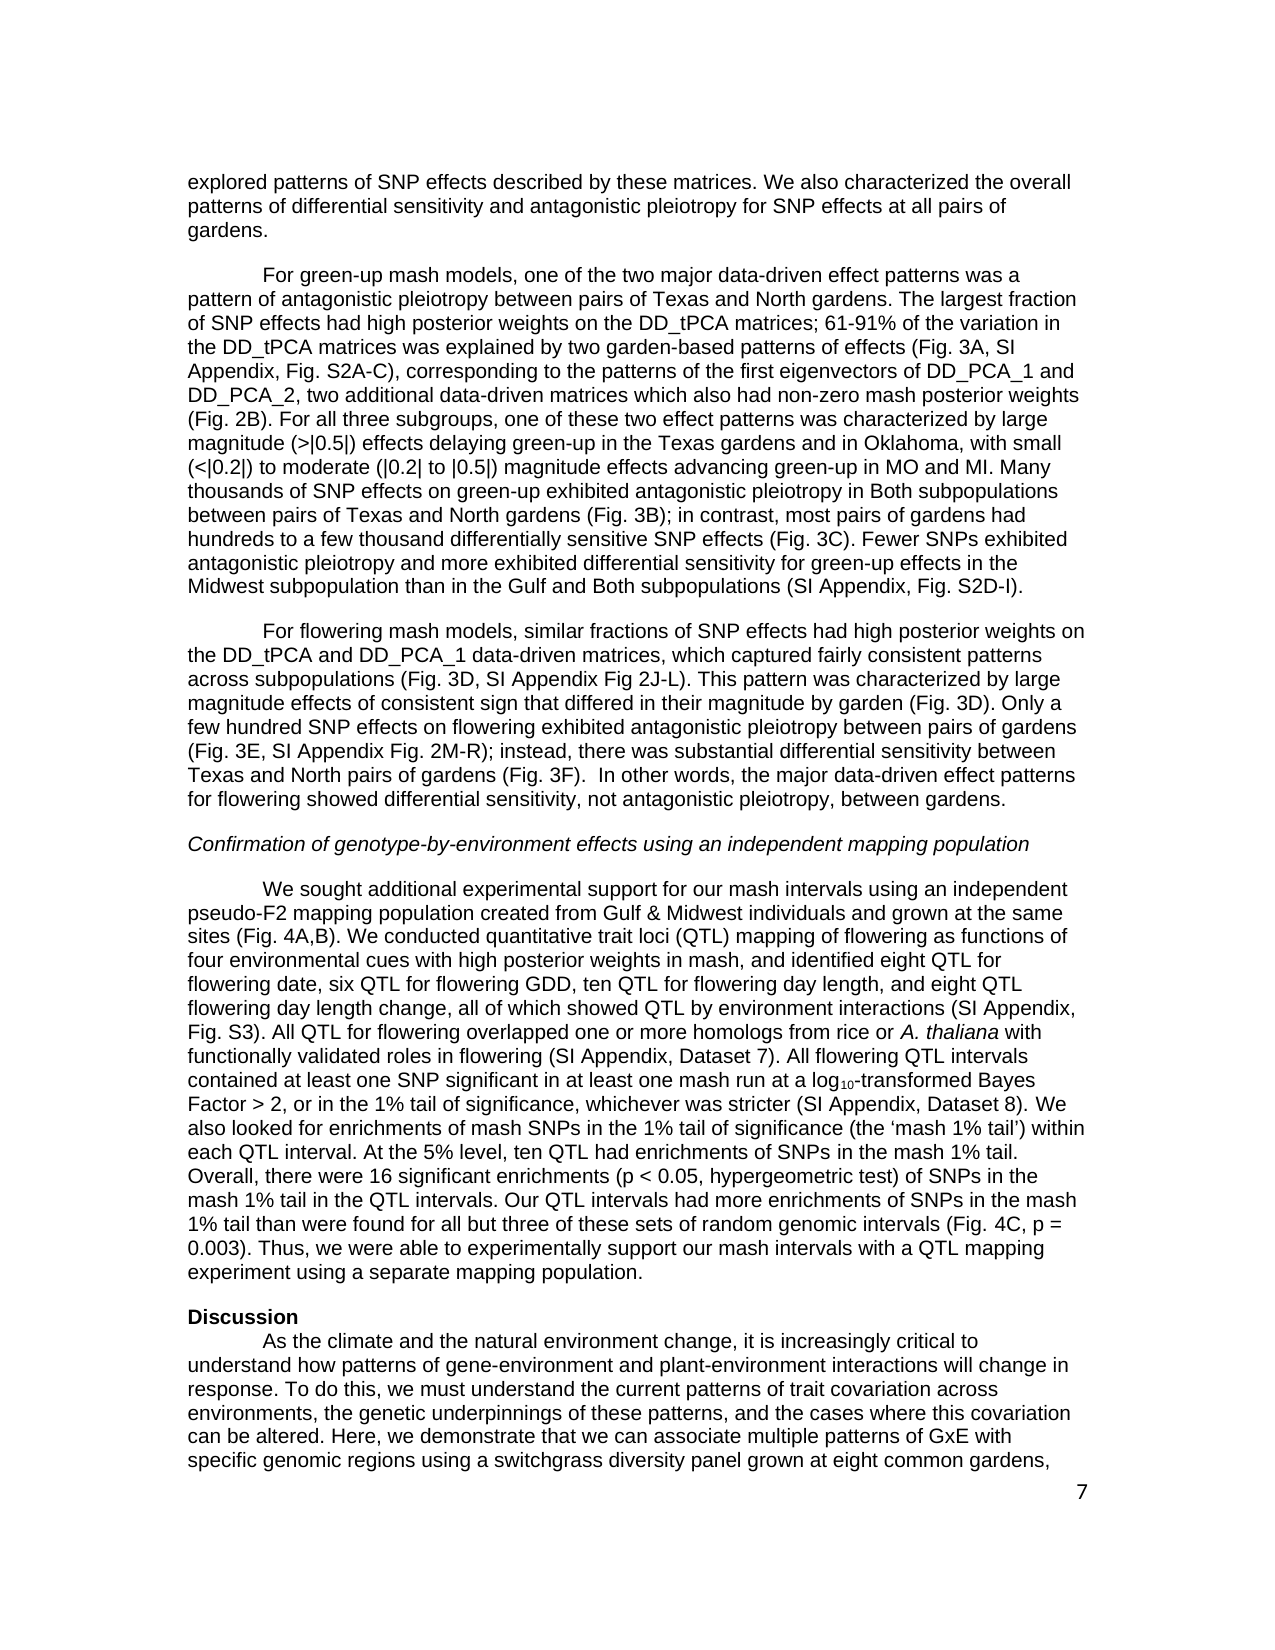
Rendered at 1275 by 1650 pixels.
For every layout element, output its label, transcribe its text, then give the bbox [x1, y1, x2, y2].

text Confirmation of genotype-by-environment effects using an independent mapping population [187, 832, 1087, 856]
text explored patterns of SNP effects described by these matrices. We also characterized the overall patterns of differential sensitivity and antagonistic pleiotropy for SNP effects at all pairs of gardens. [187, 170, 1087, 242]
text Discussion [187, 1304, 1087, 1328]
text We sought additional experimental support for our mash intervals using an independent pseudo-F2 mapping population created from Gulf & Midwest individuals and grown at the same sites (Fig. 4A,B). We conducted quantitative trait loci (QTL) mapping of flowering as functions of four environmental cues with high posterior weights in mash, and identified eight QTL for flowering date, six QTL for flowering GDD, ten QTL for flowering day length, and eight QTL flowering day length change, all of which showed QTL by environment interactions (SI Appendix, Fig. S3). All QTL for flowering overlapped one or more homologs from rice or A. thaliana with functionally validated roles in flowering (SI Appendix, Dataset 7). All flowering QTL intervals contained at least one SNP significant in at least one mash run at a log10-transformed Bayes Factor > 2, or in the 1% tail of significance, whichever was stricter (SI Appendix, Dataset 8). We also looked for enrichments of mash SNPs in the 1% tail of significance (the ‘mash 1% tail’) within each QTL interval. At the 5% level, ten QTL had enrichments of SNPs in the mash 1% tail. Overall, there were 16 significant enrichments (p < 0.05, hypergeometric test) of SNPs in the mash 1% tail in the QTL intervals. Our QTL intervals had more enrichments of SNPs in the mash 1% tail than were found for all but three of these sets of random genomic intervals (Fig. 4C, p = 0.003). Thus, we were able to experimentally support our mash intervals with a QTL mapping experiment using a separate mapping population. [187, 876, 1087, 1284]
text For green-up mash models, one of the two major data-driven effect patterns was a pattern of antagonistic pleiotropy between pairs of Texas and North gardens. The largest fraction of SNP effects had high posterior weights on the DD_tPCA matrices; 61-91% of the variation in the DD_tPCA matrices was explained by two garden-based patterns of effects (Fig. 3A, SI Appendix, Fig. S2A-C), corresponding to the patterns of the first eigenvectors of DD_PCA_1 and DD_PCA_2, two additional data-driven matrices which also had non-zero mash posterior weights (Fig. 2B). For all three subgroups, one of these two effect patterns was characterized by large magnitude (>|0.5|) effects delaying green-up in the Texas gardens and in Oklahoma, with small (<|0.2|) to moderate (|0.2| to |0.5|) magnitude effects advancing green-up in MO and MI. Many thousands of SNP effects on green-up exhibited antagonistic pleiotropy in Both subpopulations between pairs of Texas and North gardens (Fig. 3B); in contrast, most pairs of gardens had hundreds to a few thousand differentially sensitive SNP effects (Fig. 3C). Fewer SNPs exhibited antagonistic pleiotropy and more exhibited differential sensitivity for green-up effects in the Midwest subpopulation than in the Gulf and Both subpopulations (SI Appendix, Fig. S2D-I). [187, 263, 1087, 598]
text As the climate and the natural environment change, it is increasingly critical to understand how patterns of gene-environment and plant-environment interactions will change in response. To do this, we must understand the current patterns of trait covariation across environments, the genetic underpinnings of these patterns, and the cases where this covariation can be altered. Here, we demonstrate that we can associate multiple patterns of GxE with specific genomic regions using a switchgrass diversity panel grown at eight common gardens, [187, 1328, 1087, 1472]
text For flowering mash models, similar fractions of SNP effects had high posterior weights on the DD_tPCA and DD_PCA_1 data-driven matrices, which captured fairly consistent patterns across subpopulations (Fig. 3D, SI Appendix Fig 2J-L). This pattern was characterized by large magnitude effects of consistent sign that differed in their magnitude by garden (Fig. 3D). Only a few hundred SNP effects on flowering exhibited antagonistic pleiotropy between pairs of gardens (Fig. 3E, SI Appendix Fig. 2M-R); instead, there was substantial differential sensitivity between Texas and North pairs of gardens (Fig. 3F). In other words, the major data-driven effect patterns for flowering showed differential sensitivity, not antagonistic pleiotropy, between gardens. [187, 619, 1087, 811]
